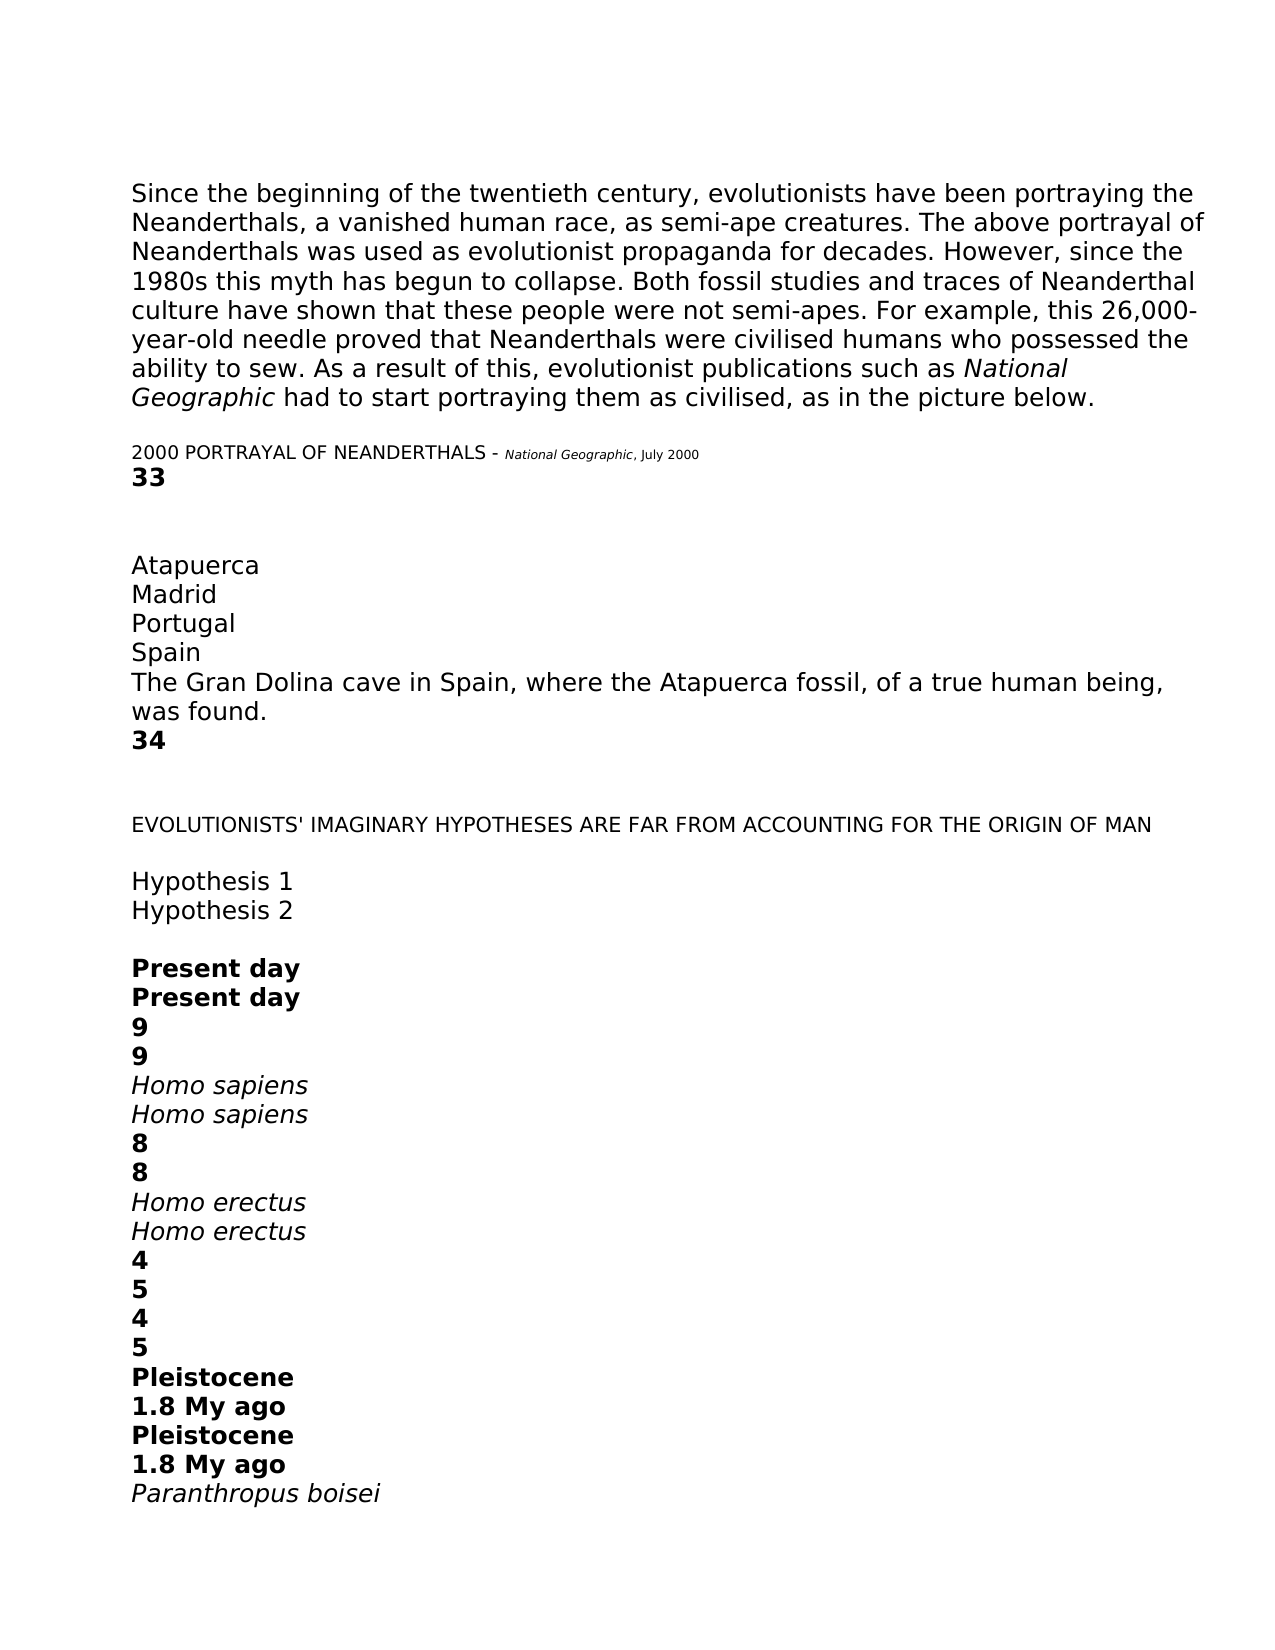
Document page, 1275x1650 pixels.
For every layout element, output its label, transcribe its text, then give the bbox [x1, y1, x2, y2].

text Portugal [131, 609, 1219, 638]
text 9 [131, 1042, 1219, 1071]
text 33 [131, 463, 1219, 493]
text Hypothesis 2 [131, 896, 1219, 925]
text 9 [131, 1013, 1219, 1042]
text The Gran Dolina cave in Spain, where the Atapuerca fossil, of a true human being, was found. [131, 668, 1219, 726]
text Paranthropus boisei [131, 1479, 1219, 1509]
text Atapuerca [131, 551, 1219, 580]
text Madrid [131, 580, 1219, 609]
text Pleistocene [131, 1363, 1219, 1392]
text 34 [131, 726, 1219, 755]
text 5 [131, 1275, 1219, 1304]
text Homo erectus [131, 1217, 1219, 1246]
text 1.8 My ago [131, 1450, 1219, 1479]
text Hypothesis 1 [131, 867, 1219, 896]
text 4 [131, 1246, 1219, 1275]
text Pleistocene [131, 1421, 1219, 1450]
text Spain [131, 638, 1219, 668]
text 8 [131, 1159, 1219, 1188]
text 5 [131, 1334, 1219, 1363]
text Since the beginning of the twentieth century, evolutionists have been portraying the Neanderthals, a vanished human race, as semi-ape creatures. The above portrayal of Neanderthals was used as evolutionist propaganda for decades. However, since the 1980s this myth has begun to collapse. Both fossil studies and traces of Neanderthal culture have shown that these people were not semi-apes. For example, this 26,000-year-old needle proved that Neanderthals were civilised humans who possessed the ability to sew. As a result of this, evolutionist publications such as National Geographic had to start portraying them as civilised, as in the picture below. [131, 179, 1219, 412]
text 8 [131, 1129, 1219, 1159]
text Homo sapiens [131, 1071, 1219, 1100]
text 1.8 My ago [131, 1392, 1219, 1421]
text 4 [131, 1304, 1219, 1334]
text Present day [131, 984, 1219, 1013]
text 2000 portrayal of Neanderthals - National Geographic, July 2000 [131, 442, 1219, 463]
text Homo erectus [131, 1188, 1219, 1217]
text Homo sapiens [131, 1100, 1219, 1129]
text EVOLUTIONISTS' IMAGINARY HYPOTHESES ARE FAR FROM ACCOUNTING FOR THE ORIGIN OF MAN [131, 813, 1219, 838]
text Present day [131, 954, 1219, 984]
